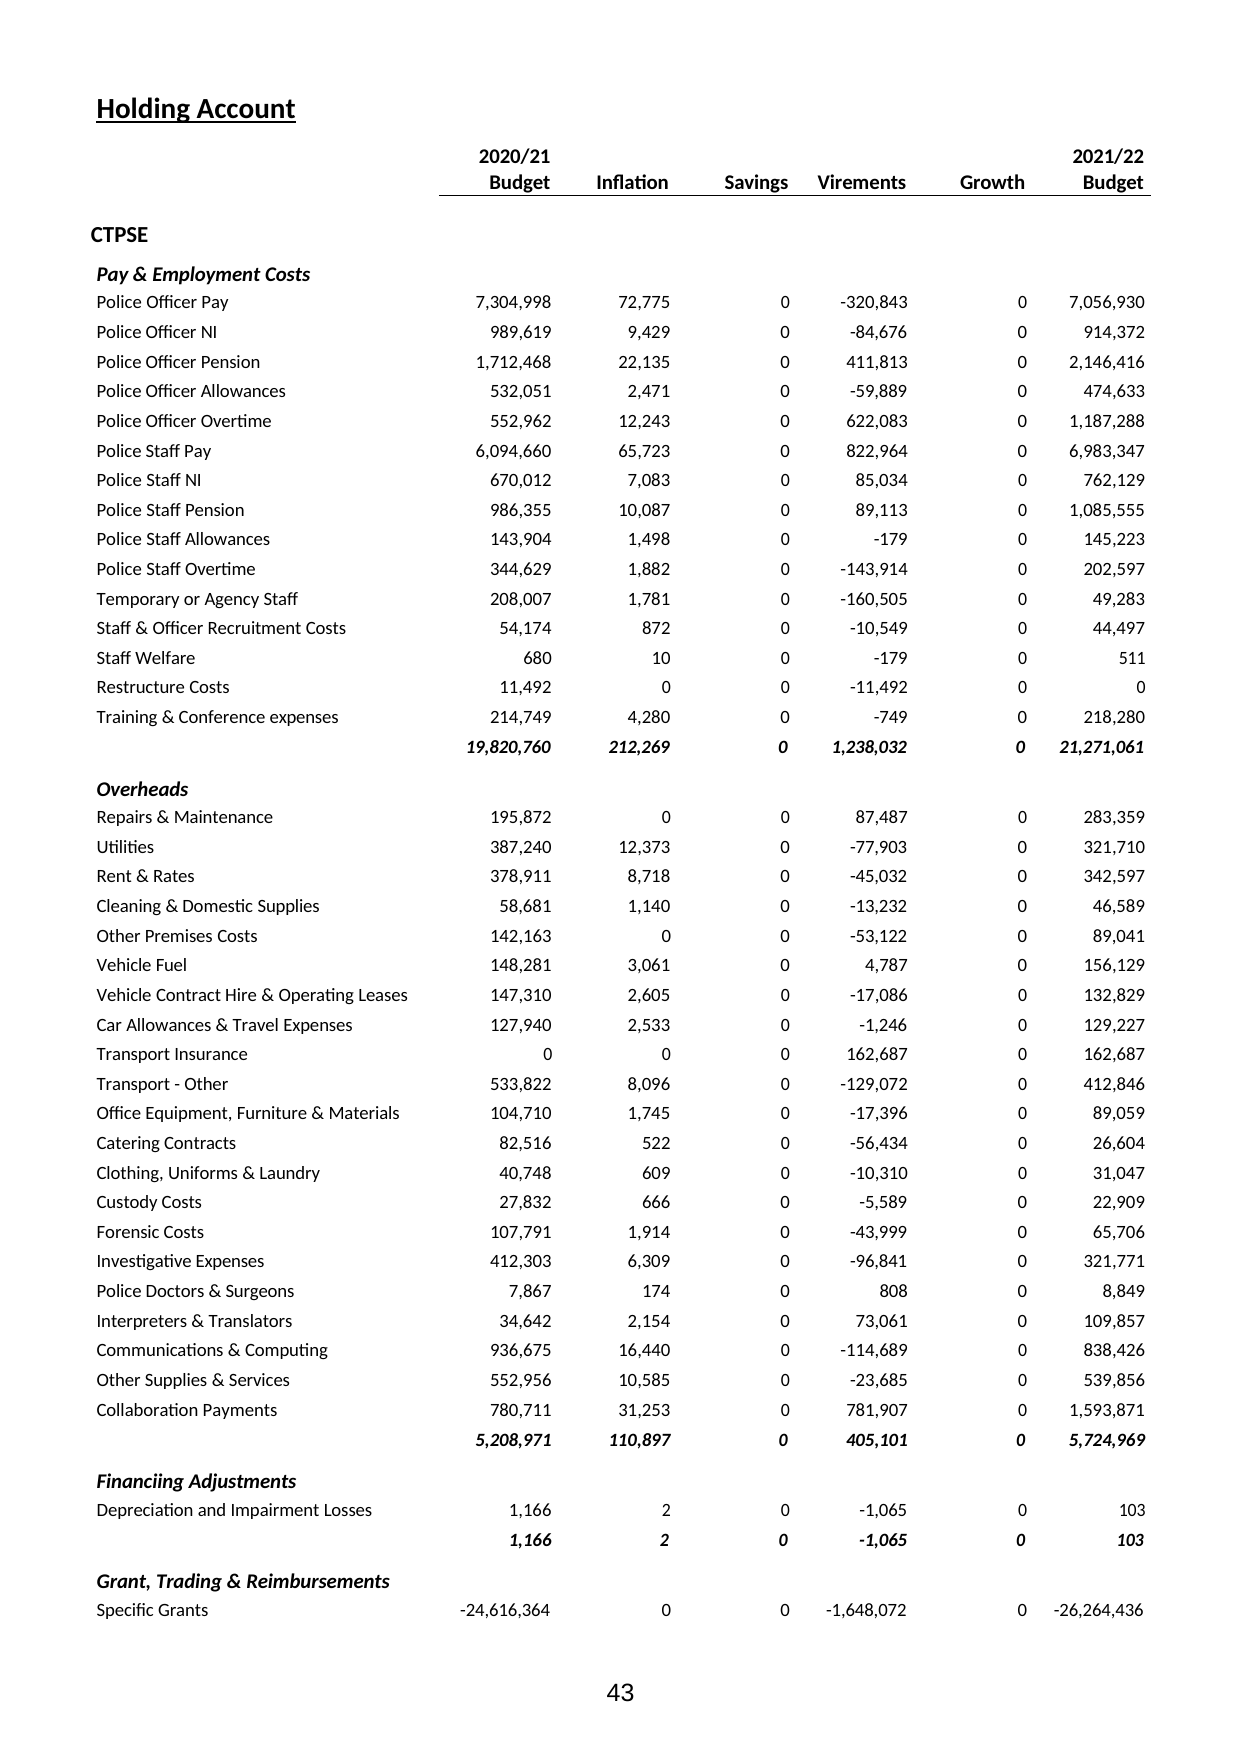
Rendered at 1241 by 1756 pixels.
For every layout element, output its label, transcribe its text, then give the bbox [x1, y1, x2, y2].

table_cell -13,232 [803, 893, 934, 922]
table_cell 0 [698, 805, 803, 833]
table_cell Police Doctors & Surgeons [85, 1278, 439, 1307]
table_cell 0 [698, 1498, 803, 1526]
table_cell Clothing, Uniforms & Laundry [85, 1159, 439, 1189]
table_cell Police Officer Pension [85, 348, 439, 378]
table_cell 4,280 [574, 704, 697, 733]
table_cell 0 [934, 1598, 1040, 1631]
table_cell 0 [698, 1308, 803, 1337]
table_cell Police Staff Pay [85, 437, 439, 467]
table_cell 1,166 [439, 1498, 574, 1526]
table_cell 145,223 [1040, 526, 1151, 556]
table_cell 342,597 [1040, 863, 1151, 893]
table_cell 0 [934, 1366, 1040, 1396]
table_cell 89,041 [1040, 922, 1151, 952]
table_cell 31,253 [574, 1396, 697, 1426]
table_cell -24,616,364 [439, 1598, 574, 1631]
table_cell 0 [698, 378, 803, 407]
table_cell 54,174 [439, 615, 574, 644]
table_cell 0 [934, 1308, 1040, 1337]
table_cell 0 [698, 733, 803, 769]
table_cell 107,791 [439, 1219, 574, 1248]
table_cell 2,154 [574, 1308, 697, 1337]
table_cell 609 [574, 1159, 697, 1189]
table_cell [803, 256, 934, 290]
table_cell 82,516 [439, 1130, 574, 1159]
table_cell 0 [698, 585, 803, 615]
table_cell -26,264,436 [1040, 1598, 1151, 1631]
table_cell 22,135 [574, 348, 697, 378]
table_cell 0 [698, 1598, 803, 1631]
table_cell 0 [574, 1041, 697, 1070]
table_cell 0 [934, 585, 1040, 615]
table_cell 44,497 [1040, 615, 1151, 644]
table_cell 0 [574, 922, 697, 952]
table_cell 0 [934, 644, 1040, 674]
table_cell Savings [698, 170, 803, 195]
table_cell 109,857 [1040, 1308, 1151, 1337]
table_cell 405,101 [803, 1426, 934, 1462]
table_cell [85, 1426, 439, 1462]
table_cell Financiing Adjustments [85, 1462, 439, 1498]
table_cell [698, 196, 803, 256]
table_cell 0 [934, 496, 1040, 526]
table_cell 89,059 [1040, 1100, 1151, 1129]
table_cell 143,904 [439, 526, 574, 556]
table_cell 0 [698, 408, 803, 437]
table_cell 0 [934, 1278, 1040, 1307]
table_cell Specific Grants [85, 1598, 439, 1631]
table_cell 6,983,347 [1040, 437, 1151, 467]
table_cell 0 [698, 615, 803, 644]
table_cell 0 [934, 1426, 1040, 1462]
table_cell 0 [698, 674, 803, 703]
table_cell 872 [574, 615, 697, 644]
table_cell 533,822 [439, 1070, 574, 1100]
table_cell 0 [574, 674, 697, 703]
table_cell Communications & Computing [85, 1337, 439, 1366]
table_cell 22,909 [1040, 1189, 1151, 1218]
table_cell 103 [1040, 1498, 1151, 1526]
table_cell 1,187,288 [1040, 408, 1151, 437]
table_cell 103 [1040, 1526, 1151, 1562]
table_cell 8,096 [574, 1070, 697, 1100]
table_cell -1,246 [803, 1011, 934, 1041]
table_cell Grant, Trading & Reimbursements [85, 1562, 439, 1598]
table_cell Budget [1040, 170, 1151, 195]
table_cell Transport - Other [85, 1070, 439, 1100]
table_cell Overheads [85, 769, 439, 805]
table_cell 87,487 [803, 805, 934, 833]
table_cell 202,597 [1040, 556, 1151, 585]
table_cell 0 [698, 1189, 803, 1218]
table_cell 26,604 [1040, 1130, 1151, 1159]
table_cell 0 [698, 1070, 803, 1100]
table_cell 0 [934, 1041, 1040, 1070]
table_cell 986,355 [439, 496, 574, 526]
table_cell 387,240 [439, 834, 574, 863]
table_cell 5,724,969 [1040, 1426, 1151, 1462]
table_header [574, 86, 697, 170]
table_cell [439, 256, 574, 290]
table_cell 1,498 [574, 526, 697, 556]
table_cell 10,087 [574, 496, 697, 526]
table_cell -45,032 [803, 863, 934, 893]
table_cell 511 [1040, 644, 1151, 674]
table_cell 0 [934, 348, 1040, 378]
table_cell 378,911 [439, 863, 574, 893]
table_cell 212,269 [574, 733, 697, 769]
table_cell [574, 256, 697, 290]
table_cell 539,856 [1040, 1366, 1151, 1396]
table_cell Vehicle Fuel [85, 952, 439, 982]
table_header [698, 86, 803, 170]
table_cell 110,897 [574, 1426, 697, 1462]
table_cell 142,163 [439, 922, 574, 952]
table_cell [439, 769, 574, 805]
table_cell 2,605 [574, 982, 697, 1011]
table_cell Utilities [85, 834, 439, 863]
table_cell 46,589 [1040, 893, 1151, 922]
table_cell 532,051 [439, 378, 574, 407]
table_cell [439, 1562, 574, 1598]
table_cell 0 [698, 1159, 803, 1189]
table_cell -10,310 [803, 1159, 934, 1189]
table_cell 0 [934, 1100, 1040, 1129]
table_cell 0 [698, 1041, 803, 1070]
table_cell 0 [934, 1396, 1040, 1426]
table_cell Car Allowances & Travel Expenses [85, 1011, 439, 1041]
table_cell -1,065 [803, 1526, 934, 1562]
table_header [934, 86, 1040, 170]
table_cell 10 [574, 644, 697, 674]
table_cell 670,012 [439, 467, 574, 496]
table_cell 21,271,061 [1040, 733, 1151, 769]
table_header [803, 86, 934, 170]
table_cell -96,841 [803, 1248, 934, 1278]
table_cell 0 [439, 1041, 574, 1070]
table_cell 1,781 [574, 585, 697, 615]
table_cell 0 [698, 922, 803, 952]
table_cell 218,280 [1040, 704, 1151, 733]
table_cell 147,310 [439, 982, 574, 1011]
table_cell Budget [439, 170, 574, 195]
table_cell 321,710 [1040, 834, 1151, 863]
table_cell 4,787 [803, 952, 934, 982]
table_cell 156,129 [1040, 952, 1151, 982]
table_cell 0 [934, 1130, 1040, 1159]
table_cell 0 [698, 1011, 803, 1041]
table_cell 5,208,971 [439, 1426, 574, 1462]
table_cell Forensic Costs [85, 1219, 439, 1248]
table_cell 412,303 [439, 1248, 574, 1278]
table_cell 12,243 [574, 408, 697, 437]
table_cell 762,129 [1040, 467, 1151, 496]
table_cell 0 [698, 348, 803, 378]
table_cell 72,775 [574, 290, 697, 319]
table_cell 0 [934, 922, 1040, 952]
table_cell 6,094,660 [439, 437, 574, 467]
table_cell 0 [934, 408, 1040, 437]
table_cell Interpreters & Translators [85, 1308, 439, 1337]
table_cell 0 [698, 1526, 803, 1562]
table_cell 0 [1040, 674, 1151, 703]
table_cell [934, 1562, 1040, 1598]
table_cell [1040, 1462, 1151, 1498]
table_cell 0 [698, 1130, 803, 1159]
table_cell 666 [574, 1189, 697, 1218]
table_cell 283,359 [1040, 805, 1151, 833]
table_cell -320,843 [803, 290, 934, 319]
table_cell Restructure Costs [85, 674, 439, 703]
table_cell Inflation [574, 170, 697, 195]
table_cell -129,072 [803, 1070, 934, 1100]
table_header Holding Account [85, 86, 439, 170]
table_cell 1,593,871 [1040, 1396, 1151, 1426]
table_cell 1,140 [574, 893, 697, 922]
table_cell [1040, 196, 1151, 256]
table_cell 3,061 [574, 952, 697, 982]
table_cell 0 [698, 1219, 803, 1248]
table_cell Other Supplies & Services [85, 1366, 439, 1396]
table_cell 1,914 [574, 1219, 697, 1248]
table_cell [1040, 256, 1151, 290]
table_cell 1,712,468 [439, 348, 574, 378]
table_cell 19,820,760 [439, 733, 574, 769]
table_cell 214,749 [439, 704, 574, 733]
table_cell 522 [574, 1130, 697, 1159]
table_cell 552,956 [439, 1366, 574, 1396]
table_cell Staff Welfare [85, 644, 439, 674]
table_cell 0 [698, 952, 803, 982]
table_cell 411,813 [803, 348, 934, 378]
table_cell [574, 1462, 697, 1498]
table_cell 16,440 [574, 1337, 697, 1366]
table_cell [1040, 1562, 1151, 1598]
table_cell Training & Conference expenses [85, 704, 439, 733]
table_cell Investigative Expenses [85, 1248, 439, 1278]
table_cell 0 [698, 496, 803, 526]
table_cell 132,829 [1040, 982, 1151, 1011]
table_cell -43,999 [803, 1219, 934, 1248]
table_cell 0 [934, 1337, 1040, 1366]
table_cell 780,711 [439, 1396, 574, 1426]
table_cell 0 [934, 1498, 1040, 1526]
table_cell 0 [698, 1396, 803, 1426]
table_cell 2 [574, 1526, 697, 1562]
table_cell 0 [934, 290, 1040, 319]
table_cell -143,914 [803, 556, 934, 585]
table_cell -160,505 [803, 585, 934, 615]
table_cell 474,633 [1040, 378, 1151, 407]
table_cell -53,122 [803, 922, 934, 952]
table_cell [934, 769, 1040, 805]
table_cell [85, 1526, 439, 1562]
table_cell 0 [934, 1070, 1040, 1100]
table_cell 85,034 [803, 467, 934, 496]
table_cell 989,619 [439, 319, 574, 348]
table_cell 622,083 [803, 408, 934, 437]
table_cell 7,304,998 [439, 290, 574, 319]
table_cell 73,061 [803, 1308, 934, 1337]
table_cell [934, 196, 1040, 256]
table_cell 1,085,555 [1040, 496, 1151, 526]
table_header 2020/21 [439, 86, 574, 170]
table_cell 8,849 [1040, 1278, 1151, 1307]
table_cell 162,687 [1040, 1041, 1151, 1070]
table_cell 0 [698, 893, 803, 922]
table_cell -84,676 [803, 319, 934, 348]
table_cell 0 [698, 863, 803, 893]
table_cell 808 [803, 1278, 934, 1307]
table_cell 174 [574, 1278, 697, 1307]
table_cell 0 [934, 805, 1040, 833]
table_cell 0 [934, 556, 1040, 585]
table_cell 0 [934, 615, 1040, 644]
table_cell -10,549 [803, 615, 934, 644]
table_cell 1,238,032 [803, 733, 934, 769]
table_cell -179 [803, 526, 934, 556]
table_cell Police Officer NI [85, 319, 439, 348]
table_cell [574, 1562, 697, 1598]
table_cell 914,372 [1040, 319, 1151, 348]
table_cell 2,471 [574, 378, 697, 407]
table_cell 40,748 [439, 1159, 574, 1189]
table_cell [698, 1462, 803, 1498]
table_cell 781,907 [803, 1396, 934, 1426]
table_cell Police Officer Allowances [85, 378, 439, 407]
table_cell 8,718 [574, 863, 697, 893]
table_cell 0 [934, 526, 1040, 556]
table_cell [803, 1562, 934, 1598]
table_cell Custody Costs [85, 1189, 439, 1218]
table_cell 0 [934, 863, 1040, 893]
table_cell -1,648,072 [803, 1598, 934, 1631]
table_cell -1,065 [803, 1498, 934, 1526]
table_cell -179 [803, 644, 934, 674]
table_cell 0 [698, 1100, 803, 1129]
table_cell Staff & Officer Recruitment Costs [85, 615, 439, 644]
table_cell -114,689 [803, 1337, 934, 1366]
table_cell 0 [698, 319, 803, 348]
table_cell 11,492 [439, 674, 574, 703]
table_cell Collaboration Payments [85, 1396, 439, 1426]
table_cell 0 [934, 437, 1040, 467]
table_cell Police Officer Overtime [85, 408, 439, 437]
table_cell -23,685 [803, 1366, 934, 1396]
table_cell Transport Insurance [85, 1041, 439, 1070]
table_cell [698, 256, 803, 290]
table_cell -17,396 [803, 1100, 934, 1129]
table_cell 0 [698, 1426, 803, 1462]
table_cell -749 [803, 704, 934, 733]
table_cell 936,675 [439, 1337, 574, 1366]
table_cell Office Equipment, Furniture & Materials [85, 1100, 439, 1129]
table_cell Police Staff NI [85, 467, 439, 496]
table_cell [439, 196, 574, 256]
table_cell 0 [698, 644, 803, 674]
table_cell 0 [934, 733, 1040, 769]
table_cell 2,533 [574, 1011, 697, 1041]
table_cell 31,047 [1040, 1159, 1151, 1189]
table_cell [934, 256, 1040, 290]
table_cell 0 [934, 378, 1040, 407]
table_cell [574, 196, 697, 256]
table_cell [85, 170, 439, 195]
table_cell 0 [934, 1219, 1040, 1248]
table_cell [85, 733, 439, 769]
table_cell Other Premises Costs [85, 922, 439, 952]
table_cell 0 [698, 1248, 803, 1278]
table_cell 148,281 [439, 952, 574, 982]
table_cell -5,589 [803, 1189, 934, 1218]
table_cell 65,706 [1040, 1219, 1151, 1248]
table_cell 0 [934, 893, 1040, 922]
table_cell 0 [698, 556, 803, 585]
table_cell 0 [574, 1598, 697, 1631]
table_cell -56,434 [803, 1130, 934, 1159]
table_cell 0 [698, 290, 803, 319]
table_cell 0 [698, 704, 803, 733]
table_cell 0 [698, 1278, 803, 1307]
table_cell Cleaning & Domestic Supplies [85, 893, 439, 922]
table_cell 321,771 [1040, 1248, 1151, 1278]
table_cell 104,710 [439, 1100, 574, 1129]
table_cell 7,056,930 [1040, 290, 1151, 319]
table_cell Police Officer Pay [85, 290, 439, 319]
table_cell 680 [439, 644, 574, 674]
table_cell 412,846 [1040, 1070, 1151, 1100]
table_cell Growth [934, 170, 1040, 195]
table_cell [1040, 769, 1151, 805]
table_cell 89,113 [803, 496, 934, 526]
table_cell 0 [698, 437, 803, 467]
table_cell [574, 769, 697, 805]
table_cell 127,940 [439, 1011, 574, 1041]
table_cell [934, 1462, 1040, 1498]
table_cell 0 [934, 1248, 1040, 1278]
table_cell 6,309 [574, 1248, 697, 1278]
table_cell 0 [698, 1366, 803, 1396]
table_cell 195,872 [439, 805, 574, 833]
table_cell Depreciation and Impairment Losses [85, 1498, 439, 1526]
table_cell Police Staff Allowances [85, 526, 439, 556]
table_cell 0 [934, 982, 1040, 1011]
table_cell 0 [934, 467, 1040, 496]
table_cell Police Staff Pension [85, 496, 439, 526]
table_cell 0 [934, 1011, 1040, 1041]
table_cell 34,642 [439, 1308, 574, 1337]
table_cell 27,832 [439, 1189, 574, 1218]
table_cell 0 [698, 982, 803, 1011]
table_cell 129,227 [1040, 1011, 1151, 1041]
table_cell 0 [934, 704, 1040, 733]
table_cell -17,086 [803, 982, 934, 1011]
table_cell [698, 769, 803, 805]
table_cell [698, 1562, 803, 1598]
table_cell Repairs & Maintenance [85, 805, 439, 833]
table_cell 822,964 [803, 437, 934, 467]
table_cell 162,687 [803, 1041, 934, 1070]
table_cell 0 [934, 1159, 1040, 1189]
table_cell 0 [698, 467, 803, 496]
table_cell 0 [934, 952, 1040, 982]
table_cell 0 [934, 1526, 1040, 1562]
table_cell 0 [698, 834, 803, 863]
table_cell 1,882 [574, 556, 697, 585]
table_cell 1,166 [439, 1526, 574, 1562]
table_cell 0 [934, 319, 1040, 348]
table_cell 0 [698, 1337, 803, 1366]
table_cell 208,007 [439, 585, 574, 615]
table_cell [803, 196, 934, 256]
table_cell -77,903 [803, 834, 934, 863]
table_cell -59,889 [803, 378, 934, 407]
table_cell [439, 1462, 574, 1498]
table_cell 344,629 [439, 556, 574, 585]
table_cell [803, 1462, 934, 1498]
table_cell Police Staff Overtime [85, 556, 439, 585]
table_cell Vehicle Contract Hire & Operating Leases [85, 982, 439, 1011]
table_cell 10,585 [574, 1366, 697, 1396]
table_cell 9,429 [574, 319, 697, 348]
table_cell 838,426 [1040, 1337, 1151, 1366]
table_cell 49,283 [1040, 585, 1151, 615]
table_cell Temporary or Agency Staff [85, 585, 439, 615]
table_header 2021/22 [1040, 86, 1151, 170]
table_cell 1,745 [574, 1100, 697, 1129]
table_cell 2,146,416 [1040, 348, 1151, 378]
table_cell 12,373 [574, 834, 697, 863]
table_cell 552,962 [439, 408, 574, 437]
table_cell Catering Contracts [85, 1130, 439, 1159]
table_cell Rent & Rates [85, 863, 439, 893]
table_cell Pay & Employment Costs [85, 256, 439, 290]
table_cell [803, 769, 934, 805]
table_cell -11,492 [803, 674, 934, 703]
table_cell 0 [934, 1189, 1040, 1218]
table_cell 7,867 [439, 1278, 574, 1307]
table_cell 2 [574, 1498, 697, 1526]
table_cell 0 [934, 674, 1040, 703]
table_cell Virements [803, 170, 934, 195]
table_cell 58,681 [439, 893, 574, 922]
table_cell 7,083 [574, 467, 697, 496]
table_cell 0 [698, 526, 803, 556]
table_cell CTPSE [85, 195, 439, 256]
table_cell 0 [934, 834, 1040, 863]
table_cell 0 [574, 805, 697, 833]
table_cell 65,723 [574, 437, 697, 467]
